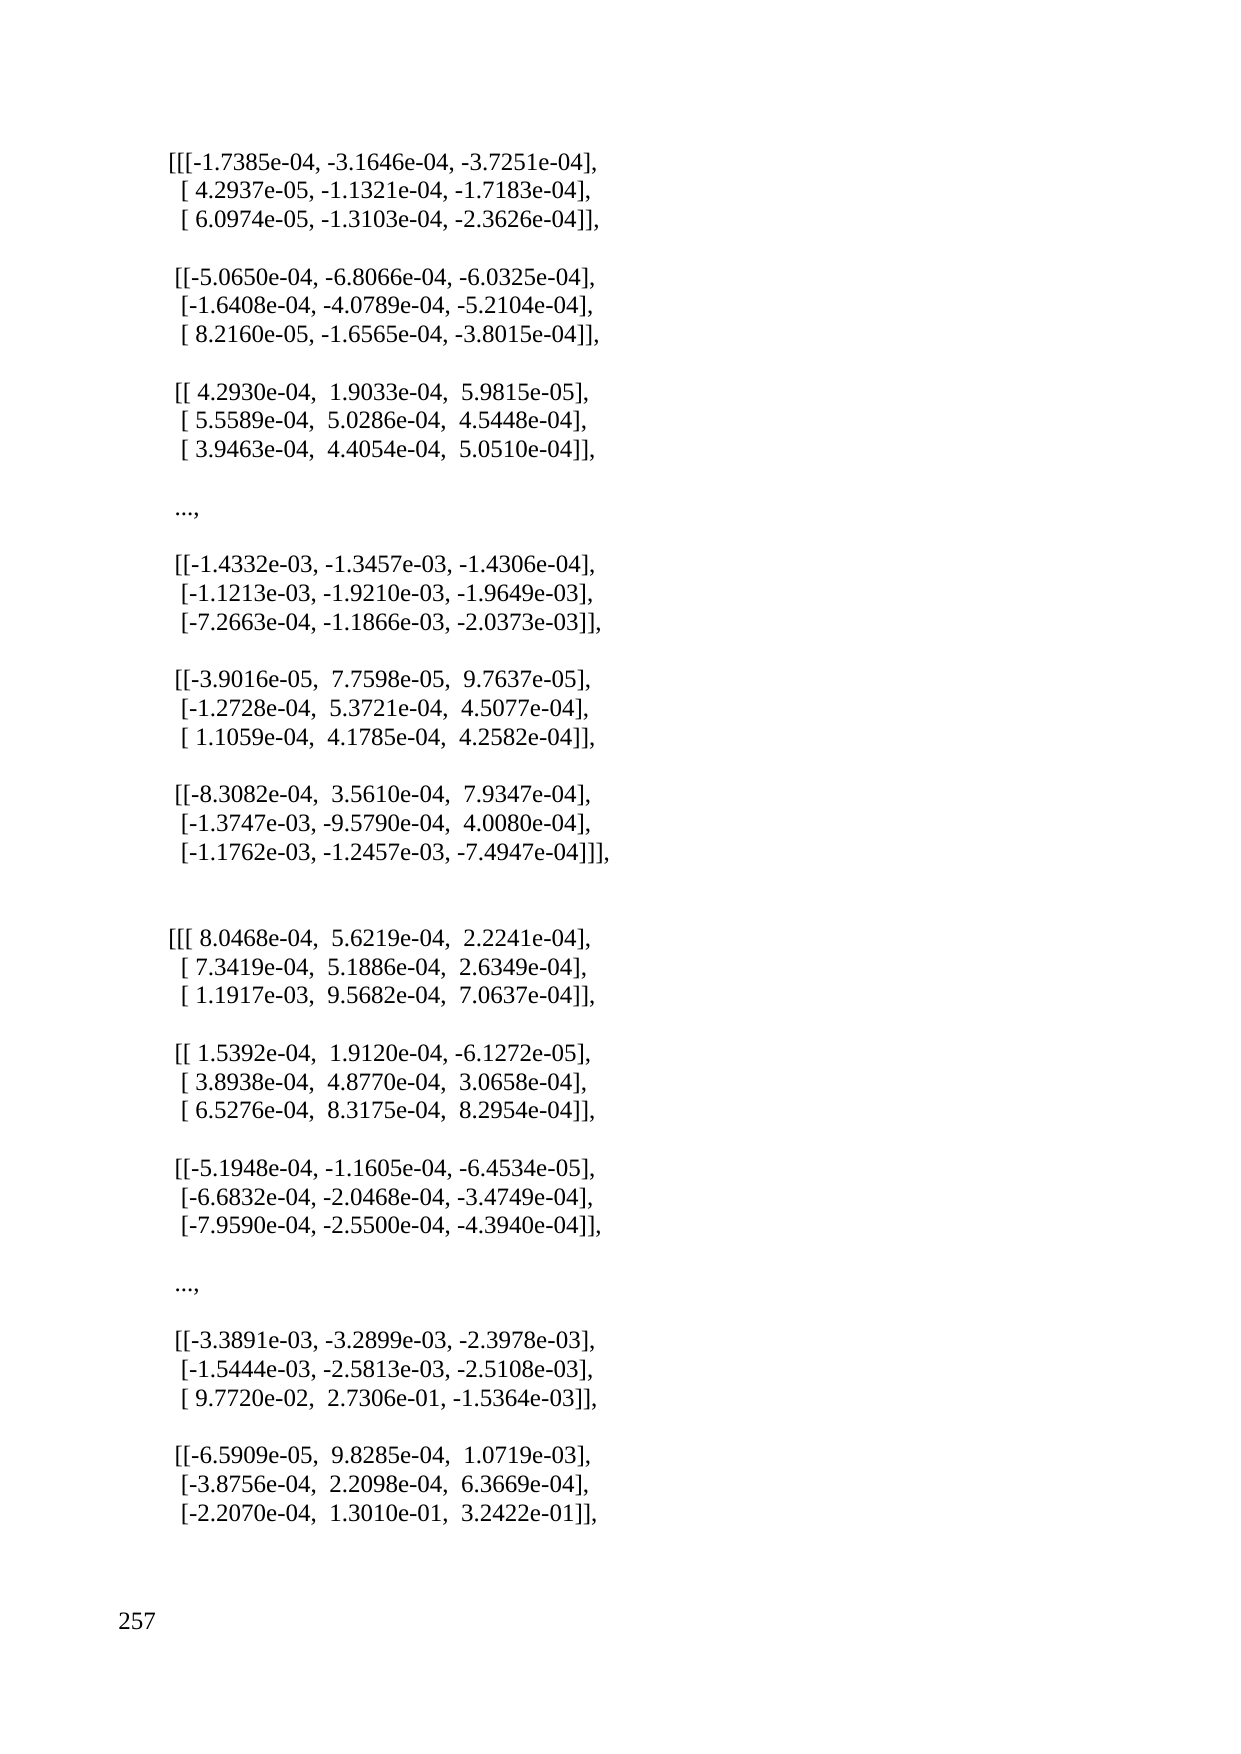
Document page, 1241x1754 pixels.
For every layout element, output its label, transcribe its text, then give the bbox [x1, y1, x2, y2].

text [ 6.5276e-04, 8.3175e-04, 8.2954e-04]], [118, 1096, 1122, 1124]
text [ 9.7720e-02, 2.7306e-01, -1.5364e-03]], [118, 1383, 1122, 1412]
text [[-5.1948e-04, -1.1605e-04, -6.4534e-05], [118, 1153, 1122, 1182]
text [ 1.1059e-04, 4.1785e-04, 4.2582e-04]], [118, 722, 1122, 751]
text [ 7.3419e-04, 5.1886e-04, 2.6349e-04], [118, 952, 1122, 981]
text ..., [118, 492, 1122, 521]
text [ 3.9463e-04, 4.4054e-04, 5.0510e-04]], [118, 434, 1122, 463]
text [[[-1.7385e-04, -3.1646e-04, -3.7251e-04], [118, 147, 1122, 176]
text [-1.1762e-03, -1.2457e-03, -7.4947e-04]]], [118, 837, 1122, 866]
text [-1.2728e-04, 5.3721e-04, 4.5077e-04], [118, 693, 1122, 722]
text [[-3.9016e-05, 7.7598e-05, 9.7637e-05], [118, 664, 1122, 693]
text [-1.1213e-03, -1.9210e-03, -1.9649e-03], [118, 578, 1122, 607]
text [[-1.4332e-03, -1.3457e-03, -1.4306e-04], [118, 549, 1122, 578]
text [-1.6408e-04, -4.0789e-04, -5.2104e-04], [118, 291, 1122, 319]
text [[ 1.5392e-04, 1.9120e-04, -6.1272e-05], [118, 1038, 1122, 1067]
text [-7.2663e-04, -1.1866e-03, -2.0373e-03]], [118, 607, 1122, 636]
text [[-8.3082e-04, 3.5610e-04, 7.9347e-04], [118, 779, 1122, 808]
text [ 4.2937e-05, -1.1321e-04, -1.7183e-04], [118, 176, 1122, 204]
text [[-6.5909e-05, 9.8285e-04, 1.0719e-03], [118, 1441, 1122, 1469]
text [ 3.8938e-04, 4.8770e-04, 3.0658e-04], [118, 1067, 1122, 1096]
text [-1.3747e-03, -9.5790e-04, 4.0080e-04], [118, 808, 1122, 837]
text [[-3.3891e-03, -3.2899e-03, -2.3978e-03], [118, 1326, 1122, 1354]
text [ 6.0974e-05, -1.3103e-04, -2.3626e-04]], [118, 204, 1122, 233]
text ..., [118, 1268, 1122, 1297]
text [ 8.2160e-05, -1.6565e-04, -3.8015e-04]], [118, 319, 1122, 348]
text [ 5.5589e-04, 5.0286e-04, 4.5448e-04], [118, 406, 1122, 434]
text [[[ 8.0468e-04, 5.6219e-04, 2.2241e-04], [118, 923, 1122, 952]
text [-1.5444e-03, -2.5813e-03, -2.5108e-03], [118, 1354, 1122, 1383]
text [[-5.0650e-04, -6.8066e-04, -6.0325e-04], [118, 262, 1122, 291]
text [-6.6832e-04, -2.0468e-04, -3.4749e-04], [118, 1182, 1122, 1211]
text [ 1.1917e-03, 9.5682e-04, 7.0637e-04]], [118, 981, 1122, 1009]
text [-7.9590e-04, -2.5500e-04, -4.3940e-04]], [118, 1211, 1122, 1239]
text [-3.8756e-04, 2.2098e-04, 6.3669e-04], [118, 1469, 1122, 1498]
text [[ 4.2930e-04, 1.9033e-04, 5.9815e-05], [118, 377, 1122, 406]
text [-2.2070e-04, 1.3010e-01, 3.2422e-01]], [118, 1498, 1122, 1527]
